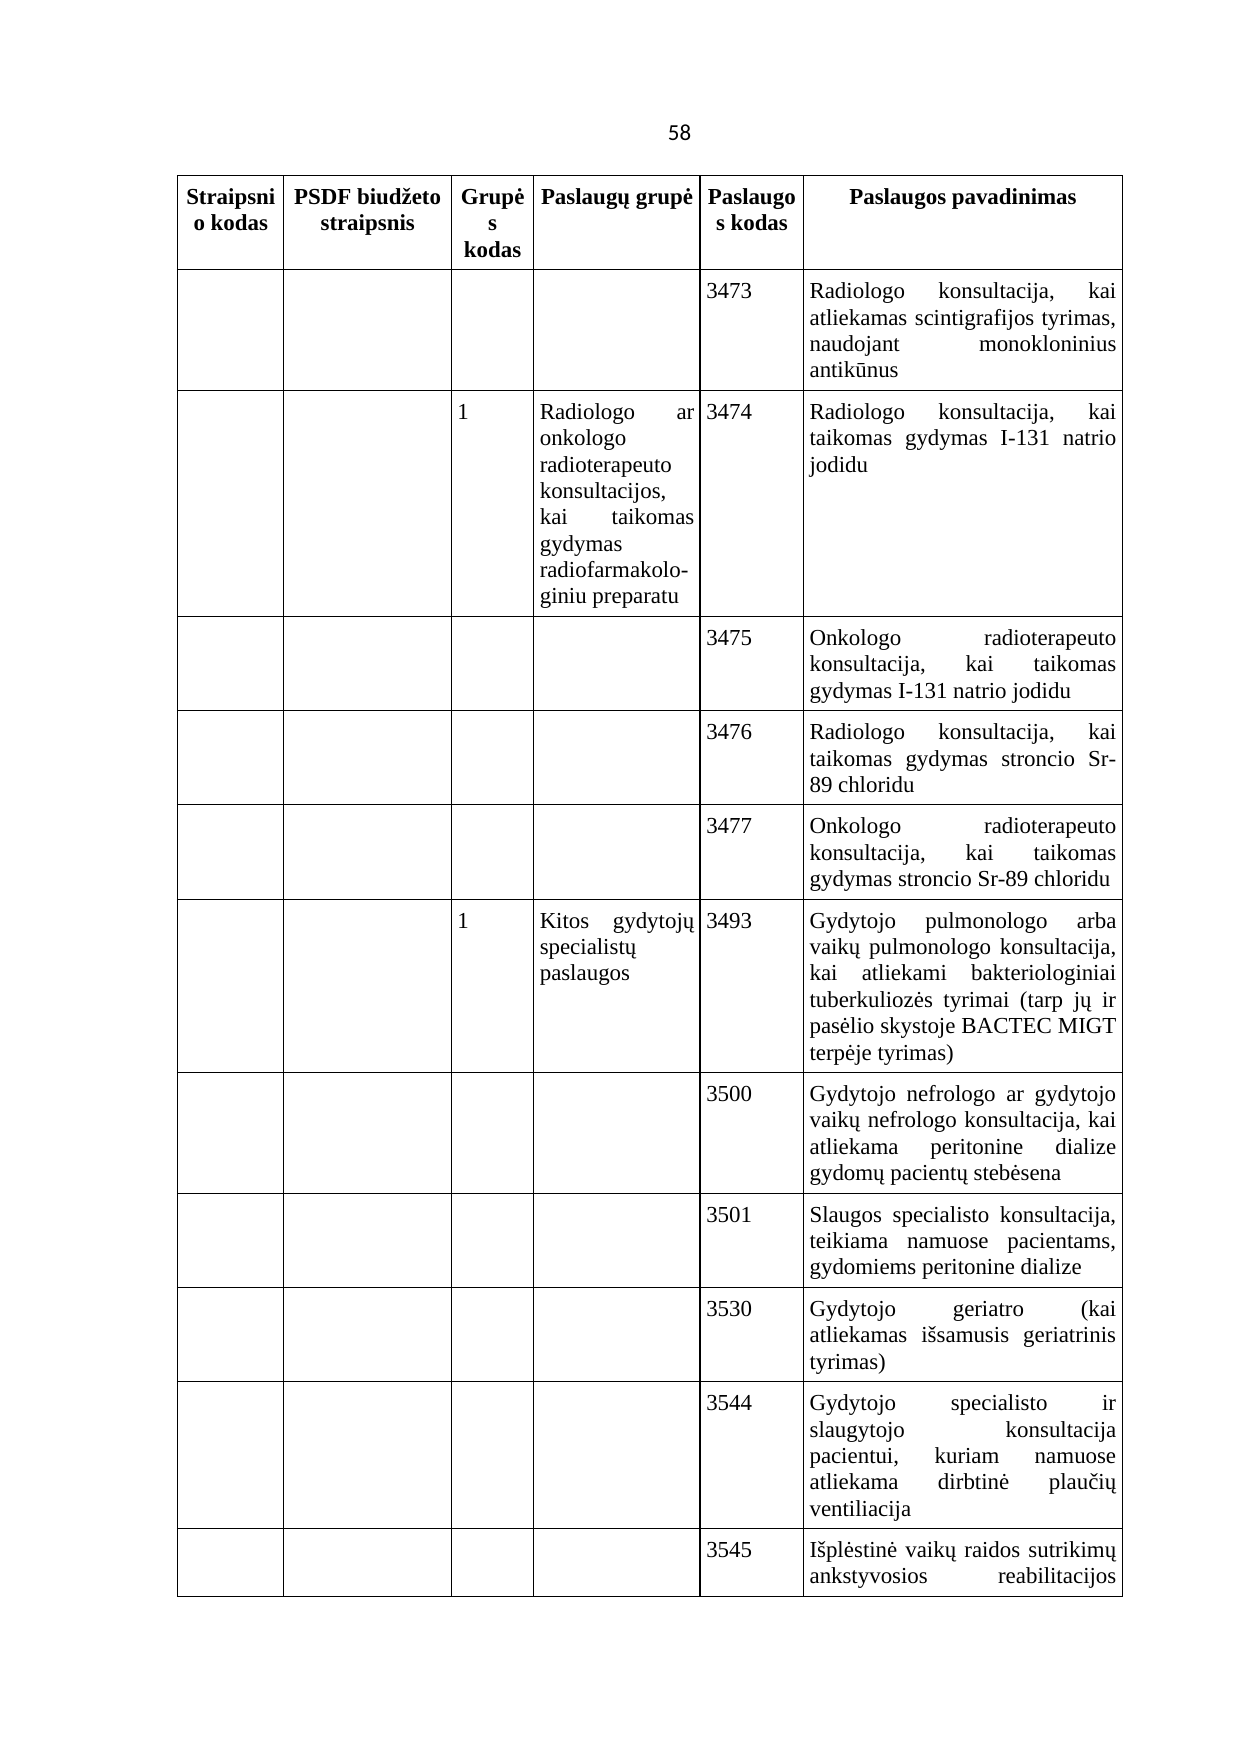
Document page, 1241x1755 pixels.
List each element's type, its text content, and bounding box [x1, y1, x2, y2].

table_cell 3493 [701, 900, 803, 1072]
table_cell [178, 1529, 283, 1596]
table_cell 3501 [701, 1194, 803, 1287]
table_header Paslaugos pavadinimas [804, 176, 1122, 269]
table_cell [534, 1529, 699, 1596]
table_cell [178, 617, 283, 710]
table_cell Radiologo ar onkologo radioterapeuto konsultacijos, kai taikomas gydymas radiofarmakolo-giniu preparatu [534, 391, 699, 616]
table_header Grupės kodas [452, 176, 533, 269]
table_cell [178, 1073, 283, 1193]
table_cell [178, 711, 283, 804]
table_cell 3475 [701, 617, 803, 710]
table_cell [284, 391, 451, 616]
table_cell [534, 1073, 699, 1193]
table_cell 3476 [701, 711, 803, 804]
table_cell [284, 711, 451, 804]
table_cell [452, 1288, 533, 1381]
table_cell Onkologo radioterapeuto konsultacija, kai taikomas gydymas I-131 natrio jodidu [804, 617, 1122, 710]
table_header PSDF biudžeto straipsnis [284, 176, 451, 269]
table_cell Onkologo radioterapeuto konsultacija, kai taikomas gydymas stroncio Sr-89 chloridu [804, 805, 1122, 899]
table_cell [534, 270, 699, 390]
table_cell [178, 270, 283, 390]
table_cell Slaugos specialisto konsultacija, teikiama namuose pacientams, gydomiems peritonine dialize [804, 1194, 1122, 1287]
table_cell [534, 1194, 699, 1287]
table_cell Gydytojo specialisto ir slaugytojo konsultacija pacientui, kuriam namuose atliekama dirbtinė plaučių ventiliacija [804, 1382, 1122, 1528]
table_header Straipsnio kodas [178, 176, 283, 269]
table_cell 3477 [701, 805, 803, 899]
table_cell [284, 900, 451, 1072]
table_cell [284, 270, 451, 390]
table_cell Gydytojo pulmonologo arba vaikų pulmonologo konsultacija, kai atliekami bakteriologiniai tuberkuliozės tyrimai (tarp jų ir pasėlio skystoje BACTEC MIGT terpėje tyrimas) [804, 900, 1122, 1072]
table_cell [178, 805, 283, 899]
table_cell 3530 [701, 1288, 803, 1381]
table_cell 1 [452, 900, 533, 1072]
table_header Paslaugų grupė [534, 176, 699, 269]
table_header Paslaugos kodas [701, 176, 803, 269]
table_cell [452, 1194, 533, 1287]
table_cell 3545 [701, 1529, 803, 1596]
table_cell Kitos gydytojų specialistų paslaugos [534, 900, 699, 1072]
table_cell 1 [452, 391, 533, 616]
table_cell [534, 617, 699, 710]
table_cell [452, 805, 533, 899]
table_cell [452, 711, 533, 804]
table_cell [284, 1382, 451, 1528]
table_cell [178, 391, 283, 616]
table_cell 3544 [701, 1382, 803, 1528]
table_cell [284, 1529, 451, 1596]
table_cell [284, 1288, 451, 1381]
table_cell [534, 1382, 699, 1528]
table_cell 3500 [701, 1073, 803, 1193]
table_cell Radiologo konsultacija, kai taikomas gydymas I-131 natrio jodidu [804, 391, 1122, 616]
table_cell Gydytojo geriatro (kai atliekamas išsamusis geriatrinis tyrimas) [804, 1288, 1122, 1381]
table_cell [534, 711, 699, 804]
table_cell Radiologo konsultacija, kai atliekamas scintigrafijos tyrimas, naudojant monokloninius antikūnus [804, 270, 1122, 390]
table_cell [178, 1382, 283, 1528]
table_cell [178, 1194, 283, 1287]
table_cell Gydytojo nefrologo ar gydytojo vaikų nefrologo konsultacija, kai atliekama peritonine dialize gydomų pacientų stebėsena [804, 1073, 1122, 1193]
table_cell Radiologo konsultacija, kai taikomas gydymas stroncio Sr-89 chloridu [804, 711, 1122, 804]
table_cell [284, 1073, 451, 1193]
table_cell [284, 805, 451, 899]
table_cell [452, 617, 533, 710]
table_cell [452, 270, 533, 390]
table_cell 3473 [701, 270, 803, 390]
table_cell 3474 [701, 391, 803, 616]
table_cell [452, 1529, 533, 1596]
table_cell [452, 1073, 533, 1193]
table_cell [534, 1288, 699, 1381]
table_cell [178, 1288, 283, 1381]
table_cell [284, 1194, 451, 1287]
table_cell [452, 1382, 533, 1528]
table_cell [534, 805, 699, 899]
table_cell [284, 617, 451, 710]
table_cell Išplėstinė vaikų raidos sutrikimų ankstyvosios reabilitacijos [804, 1529, 1122, 1596]
table_cell [178, 900, 283, 1072]
